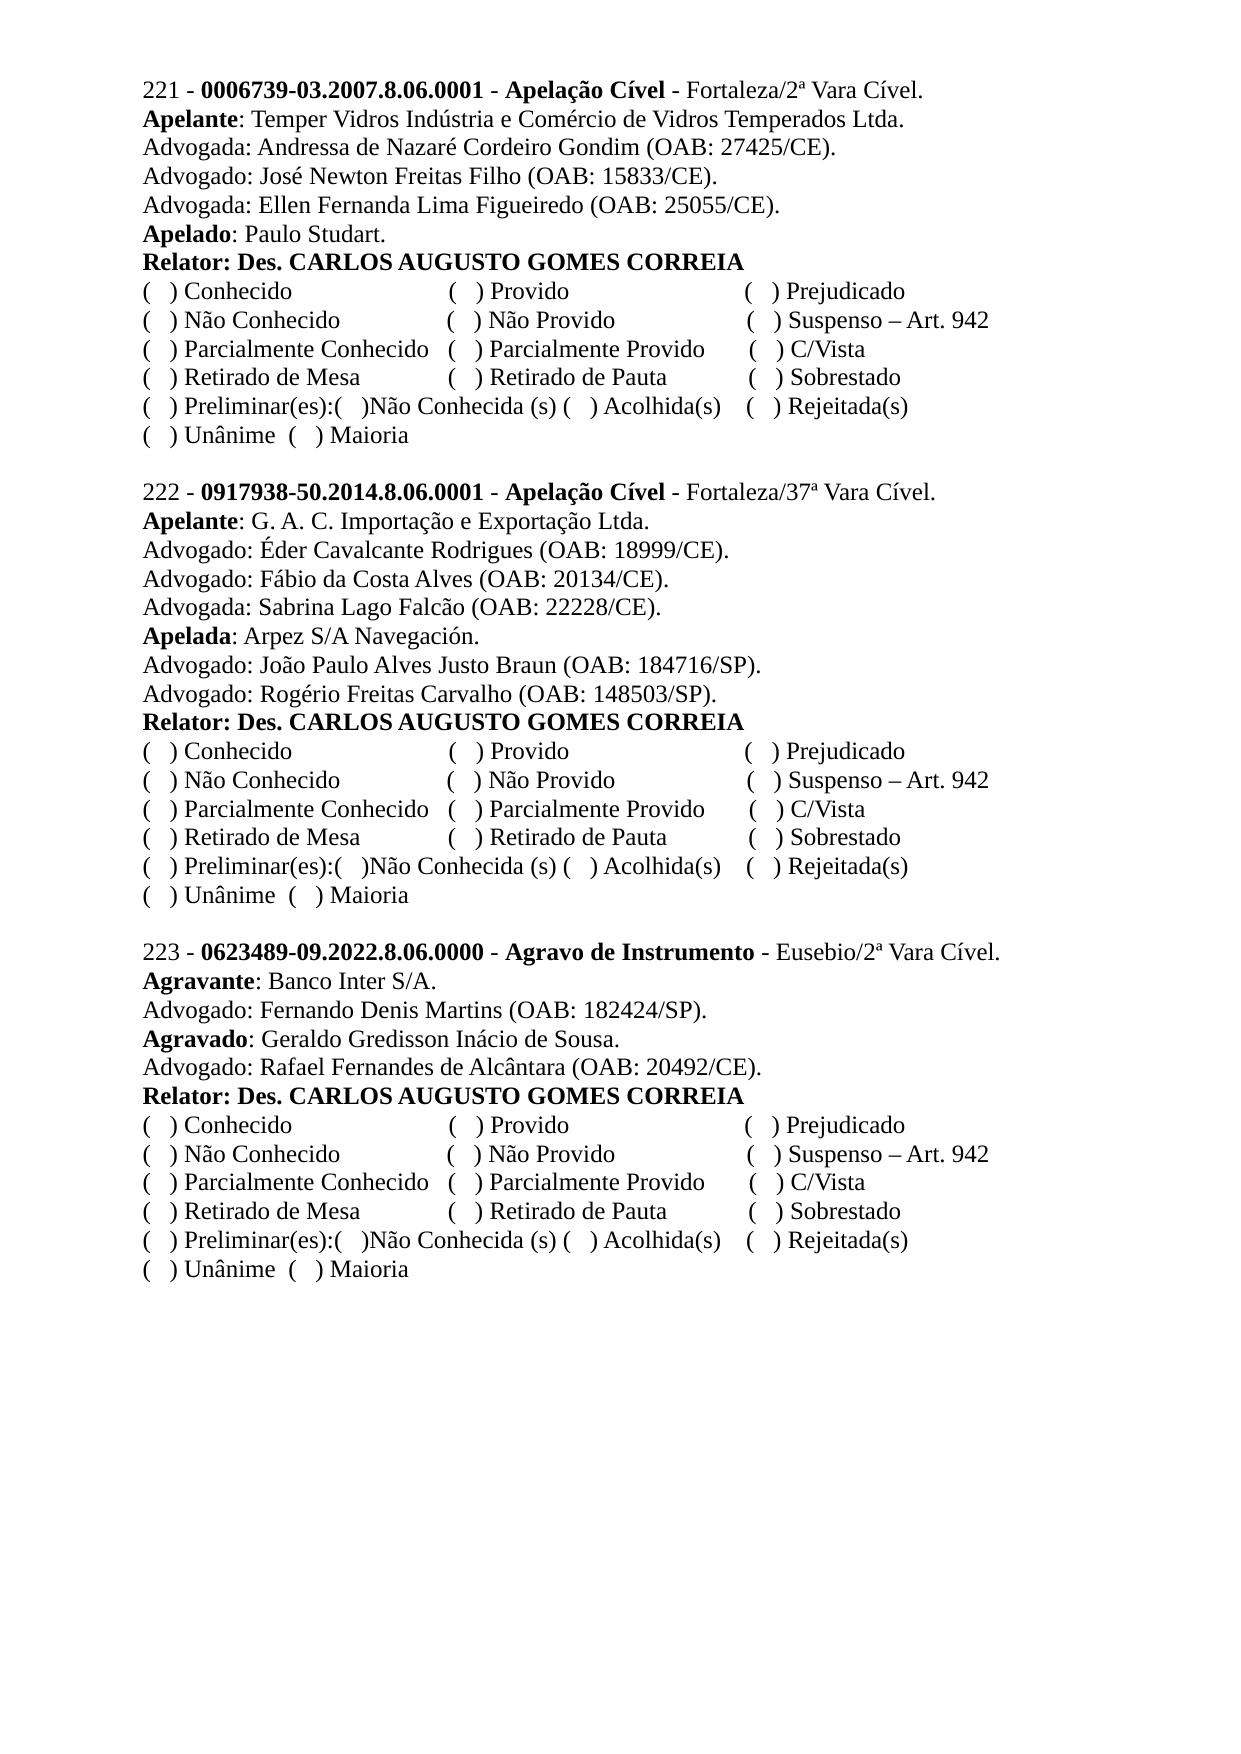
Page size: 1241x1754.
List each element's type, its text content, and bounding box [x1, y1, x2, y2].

text ( ) Parcialmente Conhecido ( ) Parcialmente Provido ( ) C/Vista [142, 794, 1158, 822]
text Advogado: João Paulo Alves Justo Braun (OAB: 184716/SP). [142, 650, 1141, 679]
text ( ) Retirado de Mesa ( ) Retirado de Pauta ( ) Sobrestado [142, 1196, 1158, 1225]
text Advogado: José Newton Freitas Filho (OAB: 15833/CE). [142, 161, 1141, 190]
text Agravante: Banco Inter S/A. [142, 966, 1141, 995]
text Advogada: Andressa de Nazaré Cordeiro Gondim (OAB: 27425/CE). [142, 132, 1141, 161]
text Apelado: Paulo Studart. [142, 219, 1141, 247]
text ( ) Parcialmente Conhecido ( ) Parcialmente Provido ( ) C/Vista [142, 334, 1158, 362]
text ( ) Preliminar(es):( )Não Conhecida (s) ( ) Acolhida(s) ( ) Rejeitada(s) [142, 391, 1158, 420]
text Advogada: Sabrina Lago Falcão (OAB: 22228/CE). [142, 592, 1141, 621]
text Advogado: Rogério Freitas Carvalho (OAB: 148503/SP). [142, 679, 1141, 707]
text Advogado: Fernando Denis Martins (OAB: 182424/SP). [142, 995, 1141, 1024]
text ( ) Preliminar(es):( )Não Conhecida (s) ( ) Acolhida(s) ( ) Rejeitada(s) [142, 1225, 1158, 1254]
text ( ) Parcialmente Conhecido ( ) Parcialmente Provido ( ) C/Vista [142, 1167, 1158, 1196]
text Relator: Des. CARLOS AUGUSTO GOMES CORREIA [142, 247, 1141, 276]
text Relator: Des. CARLOS AUGUSTO GOMES CORREIA [142, 707, 1141, 736]
text ( ) Unânime ( ) Maioria [142, 880, 1158, 909]
text ( ) Preliminar(es):( )Não Conhecida (s) ( ) Acolhida(s) ( ) Rejeitada(s) [142, 851, 1158, 880]
text Apelada: Arpez S/A Navegación. [142, 621, 1141, 650]
text ( ) Retirado de Mesa ( ) Retirado de Pauta ( ) Sobrestado [142, 822, 1158, 851]
text ( ) Conhecido ( ) Provido ( ) Prejudicado [142, 736, 1141, 765]
text Advogado: Rafael Fernandes de Alcântara (OAB: 20492/CE). [142, 1052, 1141, 1081]
text Advogada: Ellen Fernanda Lima Figueiredo (OAB: 25055/CE). [142, 190, 1141, 219]
text Advogado: Éder Cavalcante Rodrigues (OAB: 18999/CE). [142, 535, 1141, 564]
text ( ) Unânime ( ) Maioria [142, 1254, 1158, 1282]
text 221 - 0006739-03.2007.8.06.0001 - Apelação Cível - Fortaleza/2ª Vara Cível. [142, 75, 1141, 104]
text Apelante: G. A. C. Importação e Exportação Ltda. [142, 506, 1141, 535]
text Relator: Des. CARLOS AUGUSTO GOMES CORREIA [142, 1081, 1141, 1110]
text ( ) Não Conhecido ( ) Não Provido ( ) Suspenso – Art. 942 [142, 765, 1158, 794]
text ( ) Conhecido ( ) Provido ( ) Prejudicado [142, 276, 1141, 305]
text Agravado: Geraldo Gredisson Inácio de Sousa. [142, 1024, 1141, 1052]
text Apelante: Temper Vidros Indústria e Comércio de Vidros Temperados Ltda. [142, 104, 1141, 132]
text ( ) Não Conhecido ( ) Não Provido ( ) Suspenso – Art. 942 [142, 1139, 1158, 1167]
text ( ) Conhecido ( ) Provido ( ) Prejudicado [142, 1110, 1141, 1139]
text ( ) Não Conhecido ( ) Não Provido ( ) Suspenso – Art. 942 [142, 305, 1158, 334]
text 222 - 0917938-50.2014.8.06.0001 - Apelação Cível - Fortaleza/37ª Vara Cível. [142, 477, 1141, 506]
text ( ) Unânime ( ) Maioria [142, 420, 1158, 449]
text ( ) Retirado de Mesa ( ) Retirado de Pauta ( ) Sobrestado [142, 362, 1158, 391]
text 223 - 0623489-09.2022.8.06.0000 - Agravo de Instrumento - Eusebio/2ª Vara Cível. [142, 937, 1141, 966]
text Advogado: Fábio da Costa Alves (OAB: 20134/CE). [142, 564, 1141, 592]
